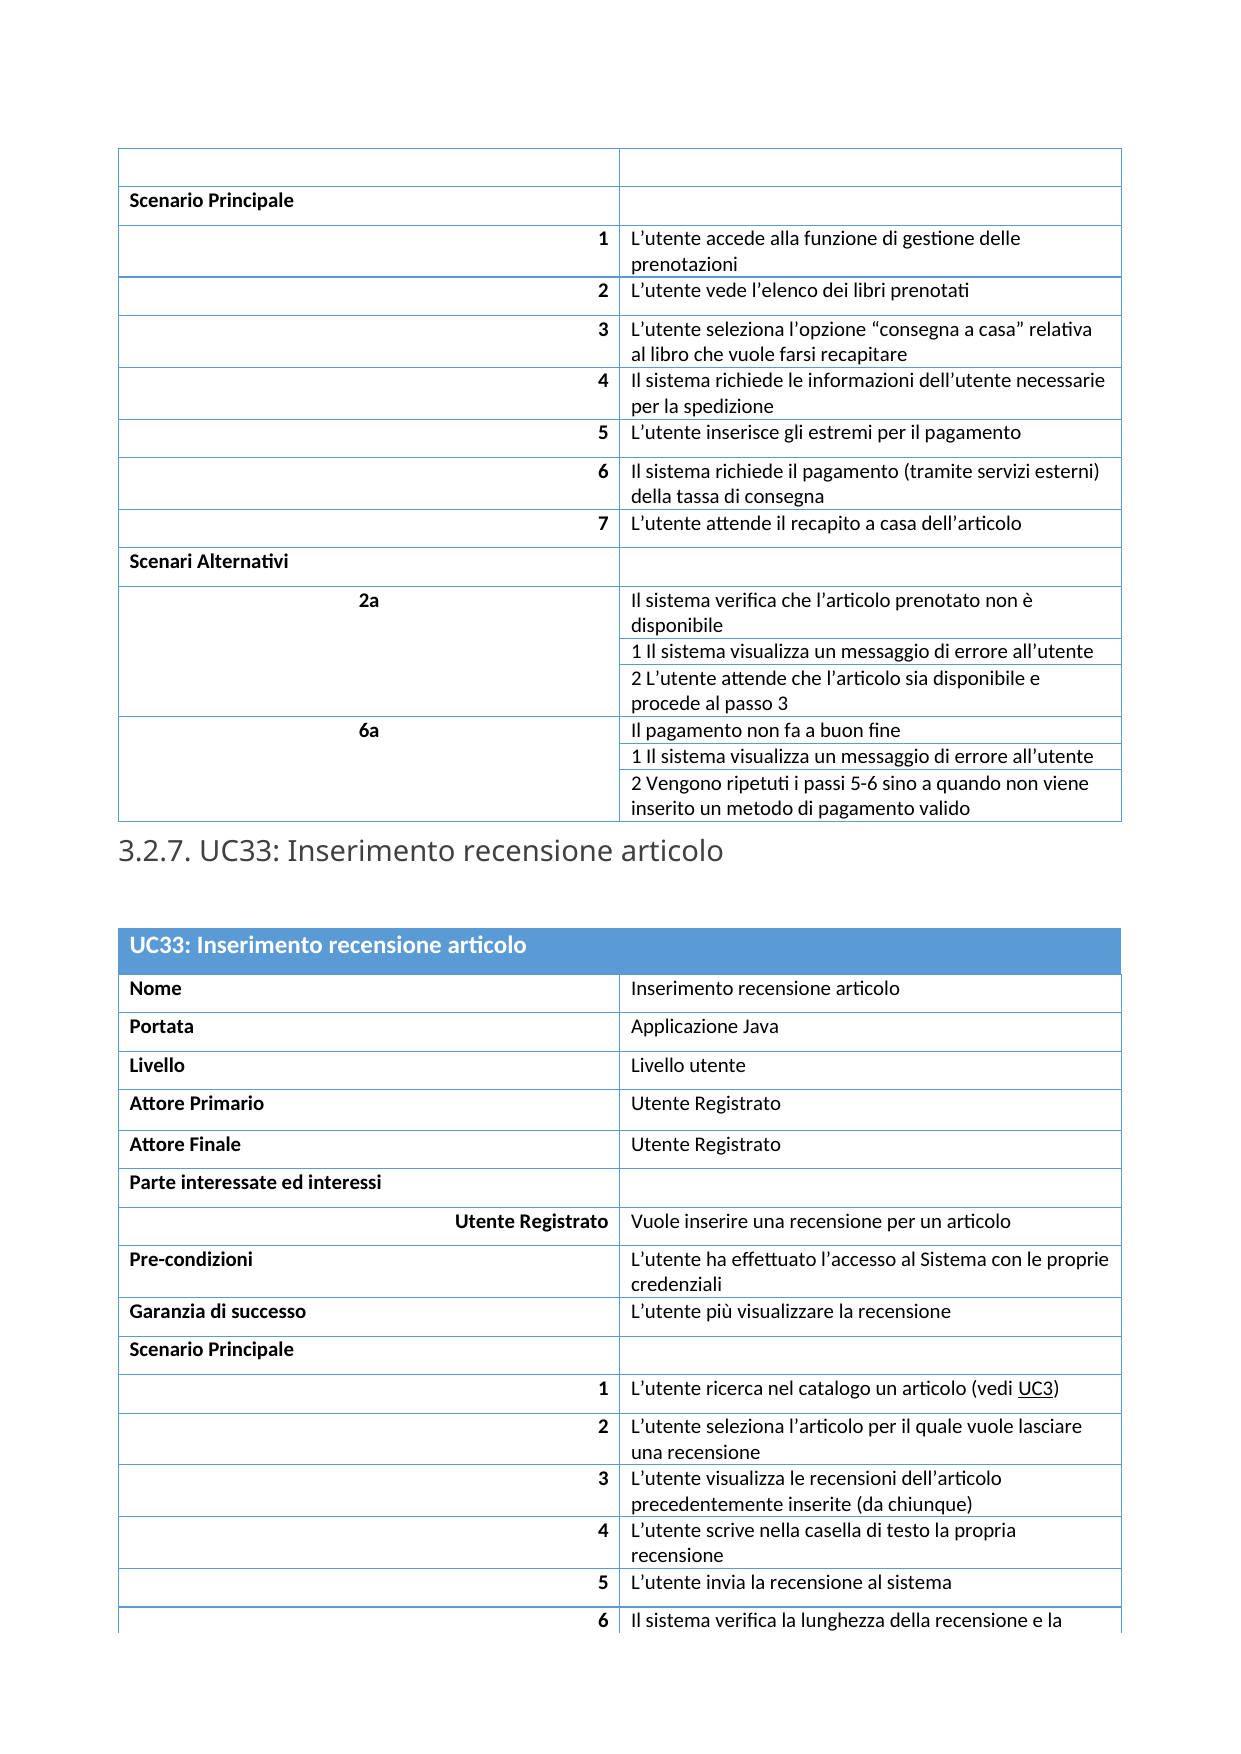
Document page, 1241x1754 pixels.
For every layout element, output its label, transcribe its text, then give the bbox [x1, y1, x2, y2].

table_cell 2 L’utente attende che l’articolo sia disponibile e procede al passo 3 [620, 665, 1121, 716]
table_cell L’utente scrive nella casella di testo la propria recensione [620, 1517, 1121, 1568]
table_cell L’utente seleziona l’opzione “consegna a casa” relativa al libro che vuole farsi recapitare [620, 316, 1121, 367]
table_cell 7 [119, 510, 619, 547]
table_cell Parte interessate ed interessi [119, 1169, 619, 1207]
table_cell [620, 187, 1121, 224]
table_cell Utente Registrato [620, 1090, 1121, 1130]
table_cell Inserimento recensione articolo [620, 975, 1121, 1012]
table_cell 1 [119, 226, 619, 276]
table_cell 1 Il sistema visualizza un messaggio di errore all’utente [620, 639, 1121, 664]
table_cell Il sistema verifica la lunghezza della recensione e la [620, 1608, 1121, 1633]
table_cell [620, 548, 1121, 586]
table_cell 5 [119, 420, 619, 457]
table_cell 4 [119, 368, 619, 418]
table_cell Utente Registrato [620, 1131, 1121, 1168]
table_cell Vuole inserire una recensione per un articolo [620, 1208, 1121, 1245]
table_cell Scenario Principale [119, 187, 619, 224]
table_cell Nome [119, 975, 619, 1012]
table_cell 1 [119, 1375, 619, 1412]
table_cell 3 [119, 316, 619, 367]
table_cell [119, 149, 619, 186]
table_cell Garanzia di successo [119, 1298, 619, 1336]
subtitle 3.2.7. UC33: Inserimento recensione articolo [118, 830, 1122, 870]
table_cell Livello utente [620, 1052, 1121, 1089]
table_cell Scenari Alternativi [119, 548, 619, 586]
table_cell Portata [119, 1013, 619, 1051]
table_cell Il pagamento non fa a buon fine [620, 717, 1121, 742]
table_cell L’utente inserisce gli estremi per il pagamento [620, 420, 1121, 457]
table_cell 2 Vengono ripetuti i passi 5-6 sino a quando non viene inserito un metodo di pagamento valido [620, 770, 1121, 821]
table_cell L’utente ricerca nel catalogo un articolo (vedi UC3) [620, 1375, 1121, 1412]
table_cell L’utente vede l’elenco dei libri prenotati [620, 278, 1121, 315]
table_cell 6a [119, 717, 619, 821]
table_cell 1 Il sistema visualizza un messaggio di errore all’utente [620, 744, 1121, 769]
table_cell Applicazione Java [620, 1013, 1121, 1051]
table_cell L’utente ha effettuato l’accesso al Sistema con le proprie credenziali [620, 1246, 1121, 1297]
table_cell 2a [119, 587, 619, 716]
table_cell 2 [119, 1414, 619, 1464]
table_header UC33: Inserimento recensione articolo [119, 929, 1121, 974]
table_cell 2 [119, 278, 619, 315]
table_cell L’utente visualizza le recensioni dell’articolo precedentemente inserite (da chiunque) [620, 1465, 1121, 1516]
table_cell [620, 1169, 1121, 1207]
table_cell Attore Finale [119, 1131, 619, 1168]
table_cell L’utente invia la recensione al sistema [620, 1569, 1121, 1606]
table_cell Attore Primario [119, 1090, 619, 1130]
table_cell Il sistema verifica che l’articolo prenotato non è disponibile [620, 587, 1121, 638]
table_cell L’utente attende il recapito a casa dell’articolo [620, 510, 1121, 547]
table_cell 3 [119, 1465, 619, 1516]
table_cell Pre-condizioni [119, 1246, 619, 1297]
table_cell Utente Registrato [119, 1208, 619, 1245]
table_cell [620, 149, 1121, 186]
table_cell Il sistema richiede le informazioni dell’utente necessarie per la spedizione [620, 368, 1121, 418]
table_cell Livello [119, 1052, 619, 1089]
table_cell [620, 1337, 1121, 1374]
table_cell L’utente più visualizzare la recensione [620, 1298, 1121, 1336]
table_cell 5 [119, 1569, 619, 1606]
table_cell Il sistema richiede il pagamento (tramite servizi esterni) della tassa di consegna [620, 458, 1121, 509]
table_cell L’utente seleziona l’articolo per il quale vuole lasciare una recensione [620, 1414, 1121, 1464]
table_cell 4 [119, 1517, 619, 1568]
table_cell L’utente accede alla funzione di gestione delle prenotazioni [620, 226, 1121, 276]
table_cell 6 [119, 458, 619, 509]
table_cell 6 [119, 1608, 619, 1633]
table_cell Scenario Principale [119, 1337, 619, 1374]
